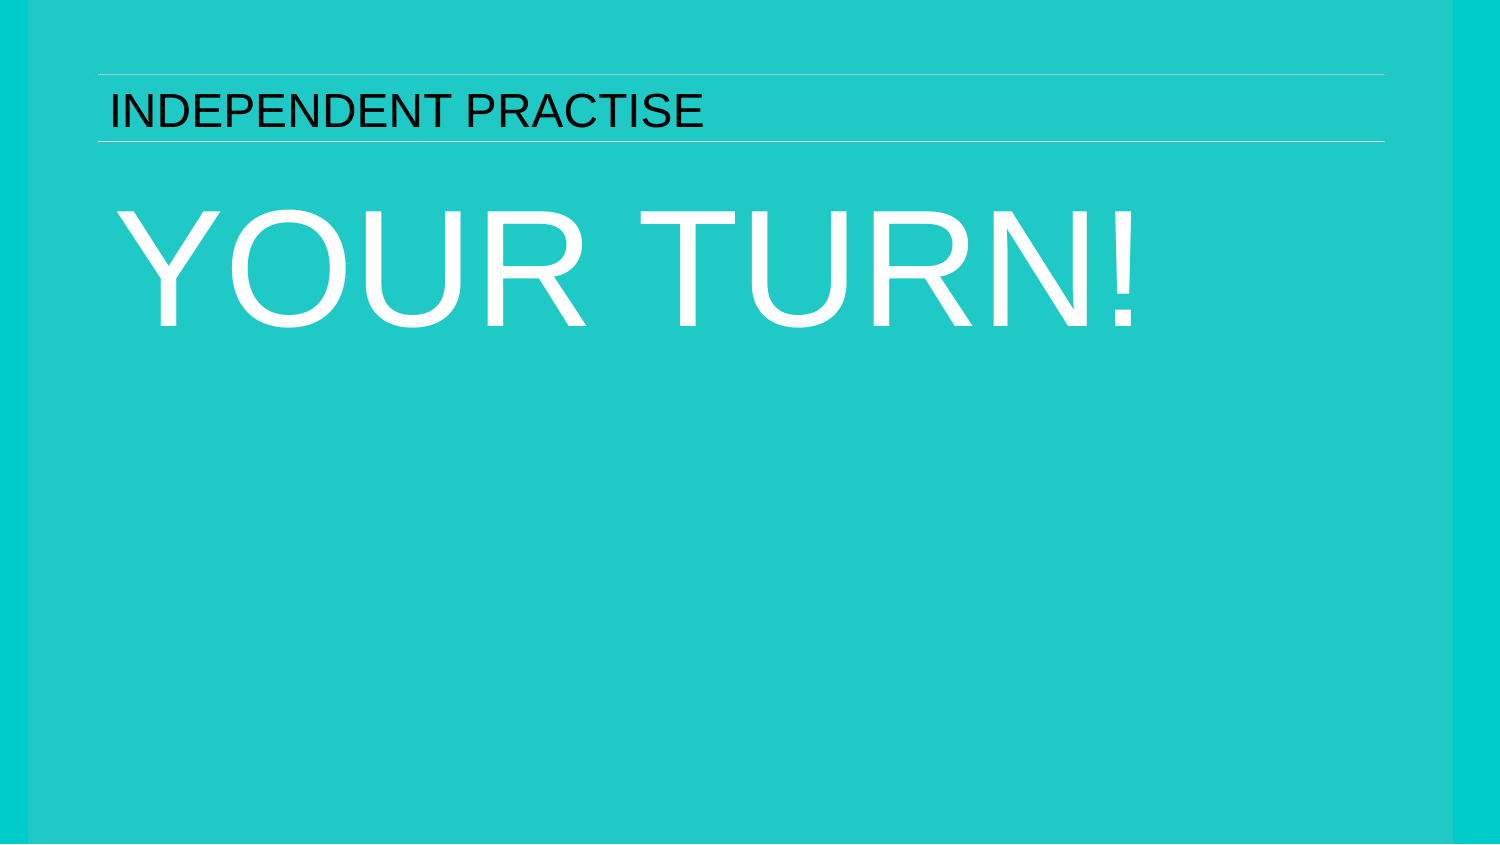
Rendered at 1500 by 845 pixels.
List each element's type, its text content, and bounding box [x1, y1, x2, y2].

picture [28, 0, 1453, 844]
text_box INDEPENDENT PRACTISE [108, 79, 756, 155]
text_box YOUR TURN! [98, 187, 1373, 743]
